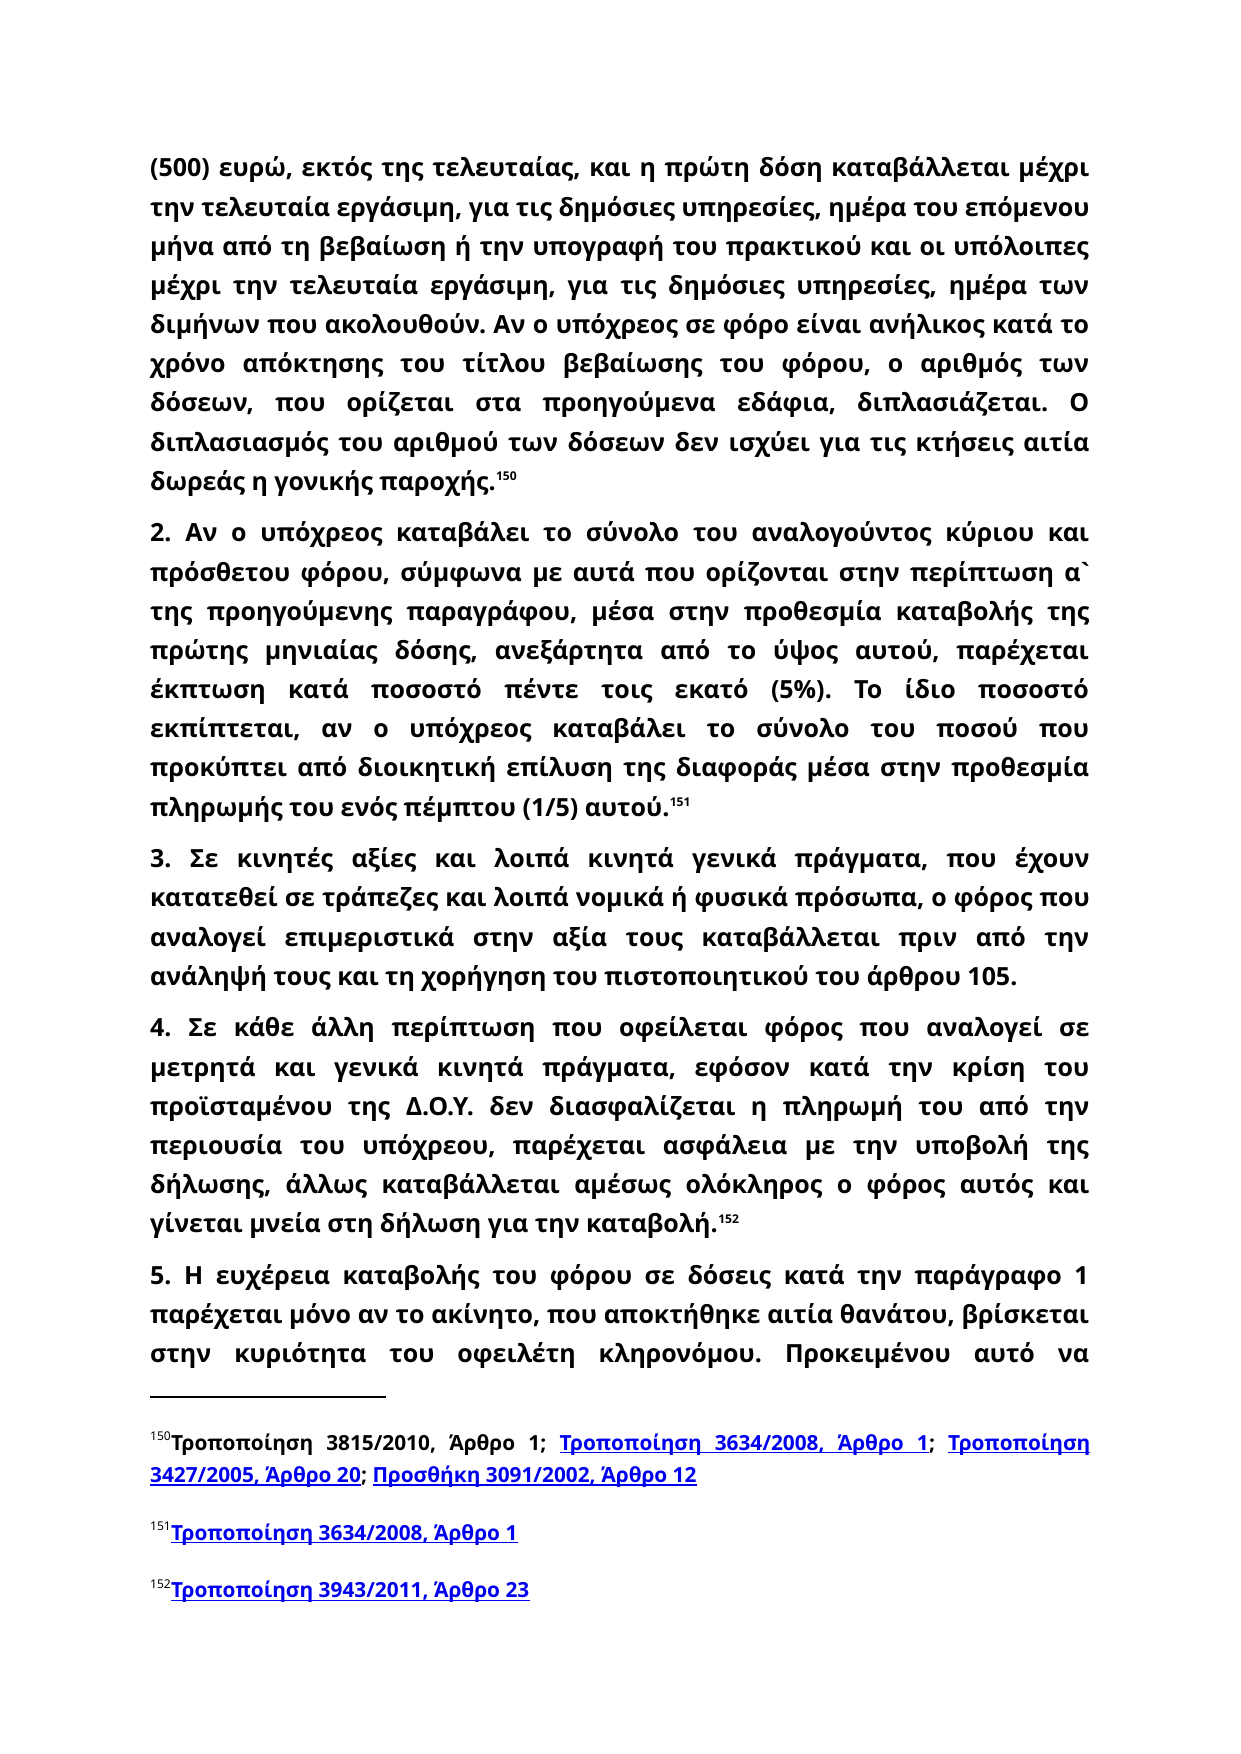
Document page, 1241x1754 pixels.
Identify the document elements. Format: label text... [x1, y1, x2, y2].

text Τροποποίηση 3634/2008, Άρθρο 1 [150, 1518, 1090, 1546]
text 4. Σε κάθε άλλη περίπτωση που οφείλεται φόρος που αναλογεί σε μετρητά και γενικά κινητά πράγματα, εφόσον κατά την κρίση του προϊσταμένου της Δ.Ο.Υ. δεν διασφαλίζεται η πληρωμή του από την περιουσία του υπόχρεου, παρέχεται ασφάλεια με την υποβολή της δήλωσης, άλλως καταβάλλεται αμέσως ολόκληρος ο φόρος αυτός και γίνεται μνεία στη δήλωση για την καταβολή. [150, 1010, 1090, 1240]
text 3. Σε κινητές αξίες και λοιπά κινητά γενικά πράγματα, που έχουν κατατεθεί σε τράπεζες και λοιπά νομικά ή φυσικά πρόσωπα, ο φόρος που αναλογεί επιμεριστικά στην αξία τους καταβάλλεται πριν από την ανάληψή τους και τη χορήγηση του πιστοποιητικού του άρθρου 105. [150, 841, 1090, 992]
text 2. Αν ο υπόχρεος καταβάλει το σύνολο του αναλογούντος κύριου και πρόσθετου φόρου, σύμφωνα με αυτά που ορίζονται στην περίπτωση α` της προηγούμενης παραγράφου, μέσα στην προθεσμία καταβολής της πρώτης µηνιαίας δόσης, ανεξάρτητα από το ύψος αυτού, παρέχεται έκπτωση κατά ποσοστό πέντε τοις εκατό (5%). Το ίδιο ποσοστό εκπίπτεται, αν ο υπόχρεος καταβάλει το σύνολο του ποσού που προκύπτει από διοικητική επίλυση της διαφοράς μέσα στην προθεσμία πληρωμής του ενός πέμπτου (1/5) αυτού. [150, 515, 1090, 823]
text Τροποποίηση 3815/2010, Άρθρο 1; Τροποποίηση 3634/2008, Άρθρο 1; Τροποποίηση 3427/2005, Άρθρο 20; Προσθήκη 3091/2002, Άρθρο 12 [150, 1428, 1090, 1489]
text Τροποποίηση 3943/2011, Άρθρο 23 [150, 1576, 1090, 1604]
text (500) ευρώ, εκτός της τελευταίας, και η πρώτη δόση καταβάλλεται μέχρι την τελευταία εργάσιμη, για τις δημόσιες υπηρεσίες, ημέρα του επόμενου μήνα από τη βεβαίωση ή την υπογραφή του πρακτικού και οι υπόλοιπες μέχρι την τελευταία εργάσιμη, για τις δημόσιες υπηρεσίες, ημέρα των διμήνων που ακολουθούν. Αν ο υπόχρεος σε φόρο είναι ανήλικος κατά το χρόνο απόκτησης του τίτλου βεβαίωσης του φόρου, ο αριθμός των δόσεων, που ορίζεται στα προηγούμενα εδάφια, διπλασιάζεται. Ο διπλασιασμός του αριθμού των δόσεων δεν ισχύει για τις κτήσεις αιτία δωρεάς η γονικής παροχής. [150, 150, 1090, 497]
text 5. Η ευχέρεια καταβολής του φόρου σε δόσεις κατά την παράγραφο 1 παρέχεται μόνο αν το ακίνητο, που αποκτήθηκε αιτία θανάτου, βρίσκεται στην κυριότητα του οφειλέτη κληρονόμου. Προκειμένου αυτό να [150, 1257, 1090, 1370]
